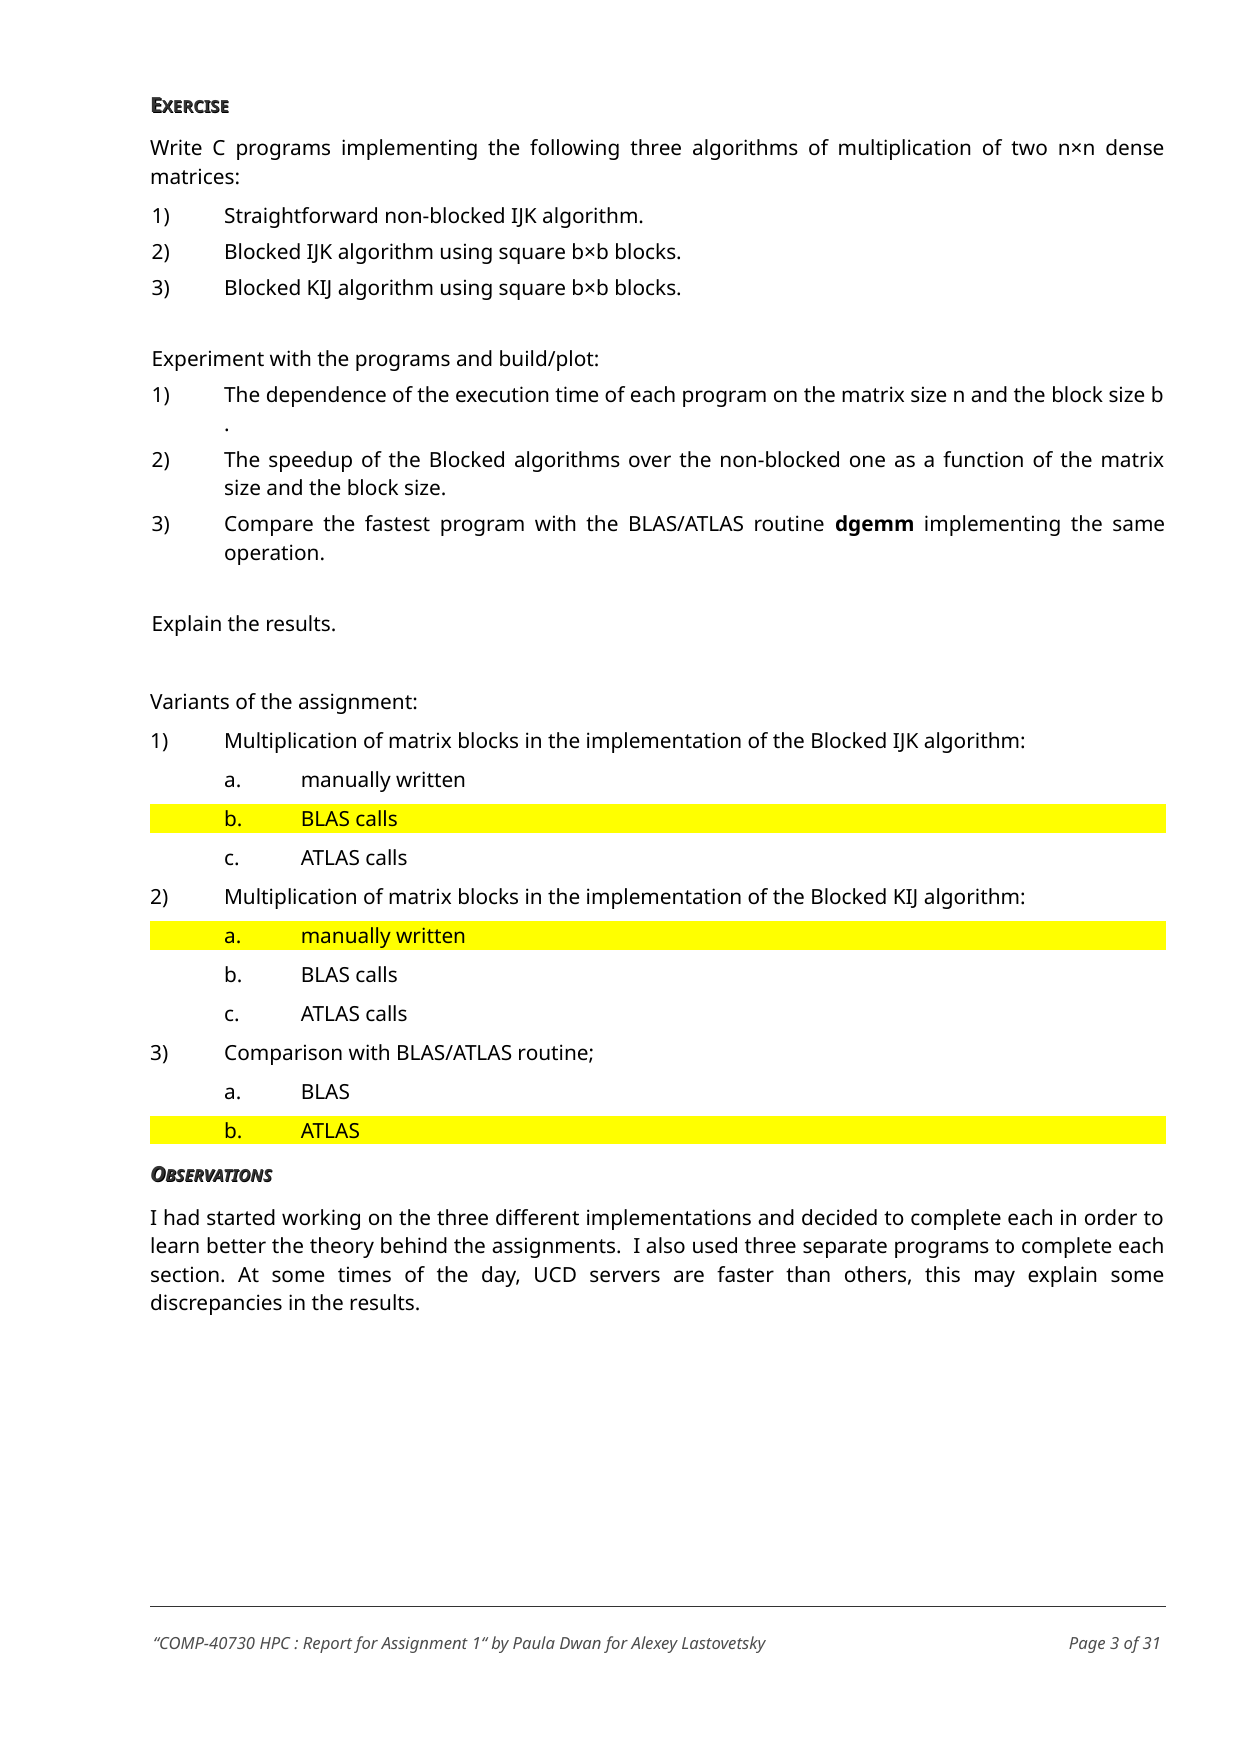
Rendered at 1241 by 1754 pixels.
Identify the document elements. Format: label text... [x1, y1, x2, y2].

text c. ATLAS calls [150, 999, 1166, 1028]
text 1) Multiplication of matrix blocks in the implementation of the Blocked IJK algorithm: [150, 726, 1166, 755]
text 2) Blocked IJK algorithm using square b×b blocks. [151, 237, 1166, 265]
text 1) The dependence of the execution time of each program on the matrix size n and the block size b . [151, 381, 1166, 437]
text Experiment with the programs and build/plot: [151, 344, 1166, 373]
text 2) Multiplication of matrix blocks in the implementation of the Blocked KIJ algorithm: [150, 882, 1166, 911]
text I had started working on the three different implementations and decided to complete each in order to learn better the theory behind the assignments. I also used three separate programs to complete each section. At some times of the day, UCD servers are faster than others, this may explain some discrepancies in the results. [150, 1203, 1166, 1317]
text 2) The speedup of the Blocked algorithms over the non-blocked one as a function of the matrix size and the block size. [151, 445, 1166, 502]
text 3) Blocked KIJ algorithm using square b×b blocks. [151, 273, 1166, 301]
text Variants of the assignment: [150, 687, 1166, 716]
subtitle Exercise [150, 90, 1166, 118]
text Explain the results. [151, 609, 1166, 638]
text c. ATLAS calls [150, 843, 1166, 872]
text a. BLAS [150, 1077, 1166, 1106]
text b. BLAS calls [150, 804, 1166, 833]
text 3) Comparison with BLAS/ATLAS routine; [150, 1038, 1166, 1067]
text Write C programs implementing the following three algorithms of multiplication of two n×n dense matrices: [150, 133, 1166, 190]
text 1) Straightforward non-blocked IJK algorithm. [151, 201, 1166, 229]
text b. BLAS calls [150, 960, 1166, 989]
text a. manually written [150, 921, 1166, 950]
subtitle Observations [150, 1159, 1166, 1188]
text b. ATLAS [150, 1116, 1166, 1144]
text 3) Compare the fastest program with the BLAS/ATLAS routine dgemm implementing the same operation. [151, 509, 1166, 566]
text a. manually written [150, 765, 1166, 794]
